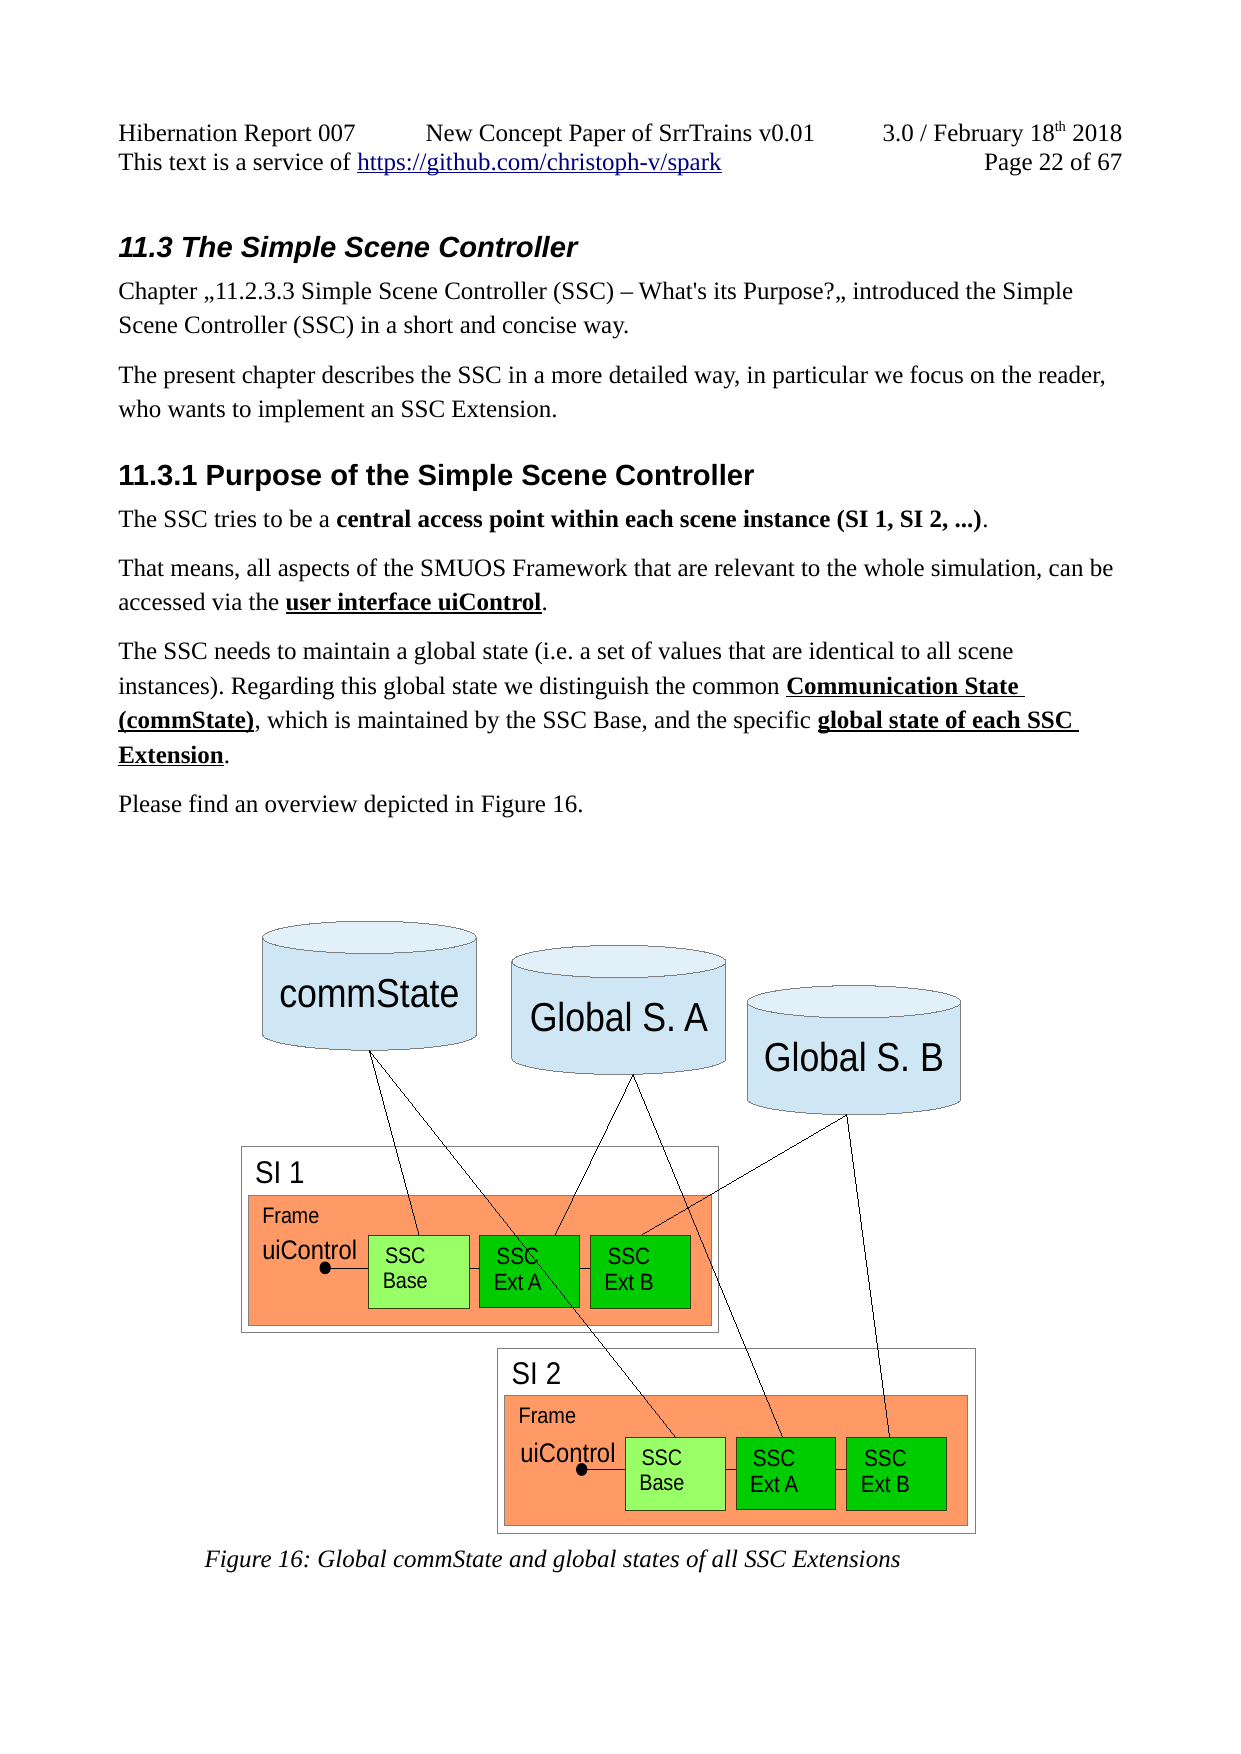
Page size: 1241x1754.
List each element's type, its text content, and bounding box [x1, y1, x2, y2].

subtitle 11.3 The Simple Scene Controller [118, 230, 1122, 264]
subtitle 11.3.1 Purpose of the Simple Scene Controller [118, 458, 1122, 491]
text Figure 16: Global commState and global states of all SSC Extensions [204, 899, 994, 1573]
text That means, all aspects of the SMUOS Framework that are relevant to the whole simulation, can be accessed via the user interface uiControl. [118, 553, 1122, 616]
text Please find an overview depicted in Figure 16. [118, 789, 1122, 818]
text The SSC tries to be a central access point within each scene instance (SI 1, SI 2, ...). [118, 504, 1122, 533]
list Chapter „11.2.3.3 Simple Scene Controller (SSC) – What's its Purpose?„ introduced the Simple Scene Controller (SSC) in a short and concise way. [118, 276, 1122, 339]
text The present chapter describes the SSC in a more detailed way, in particular we focus on the reader, who wants to implement an SSC Extension. [118, 360, 1122, 423]
text The SSC needs to maintain a global state (i.e. a set of values that are identical to all scene instances). Regarding this global state we distinguish the common Communication State (commState), which is maintained by the SSC Base, and the specific global state of each SSC Extension. [118, 636, 1122, 769]
